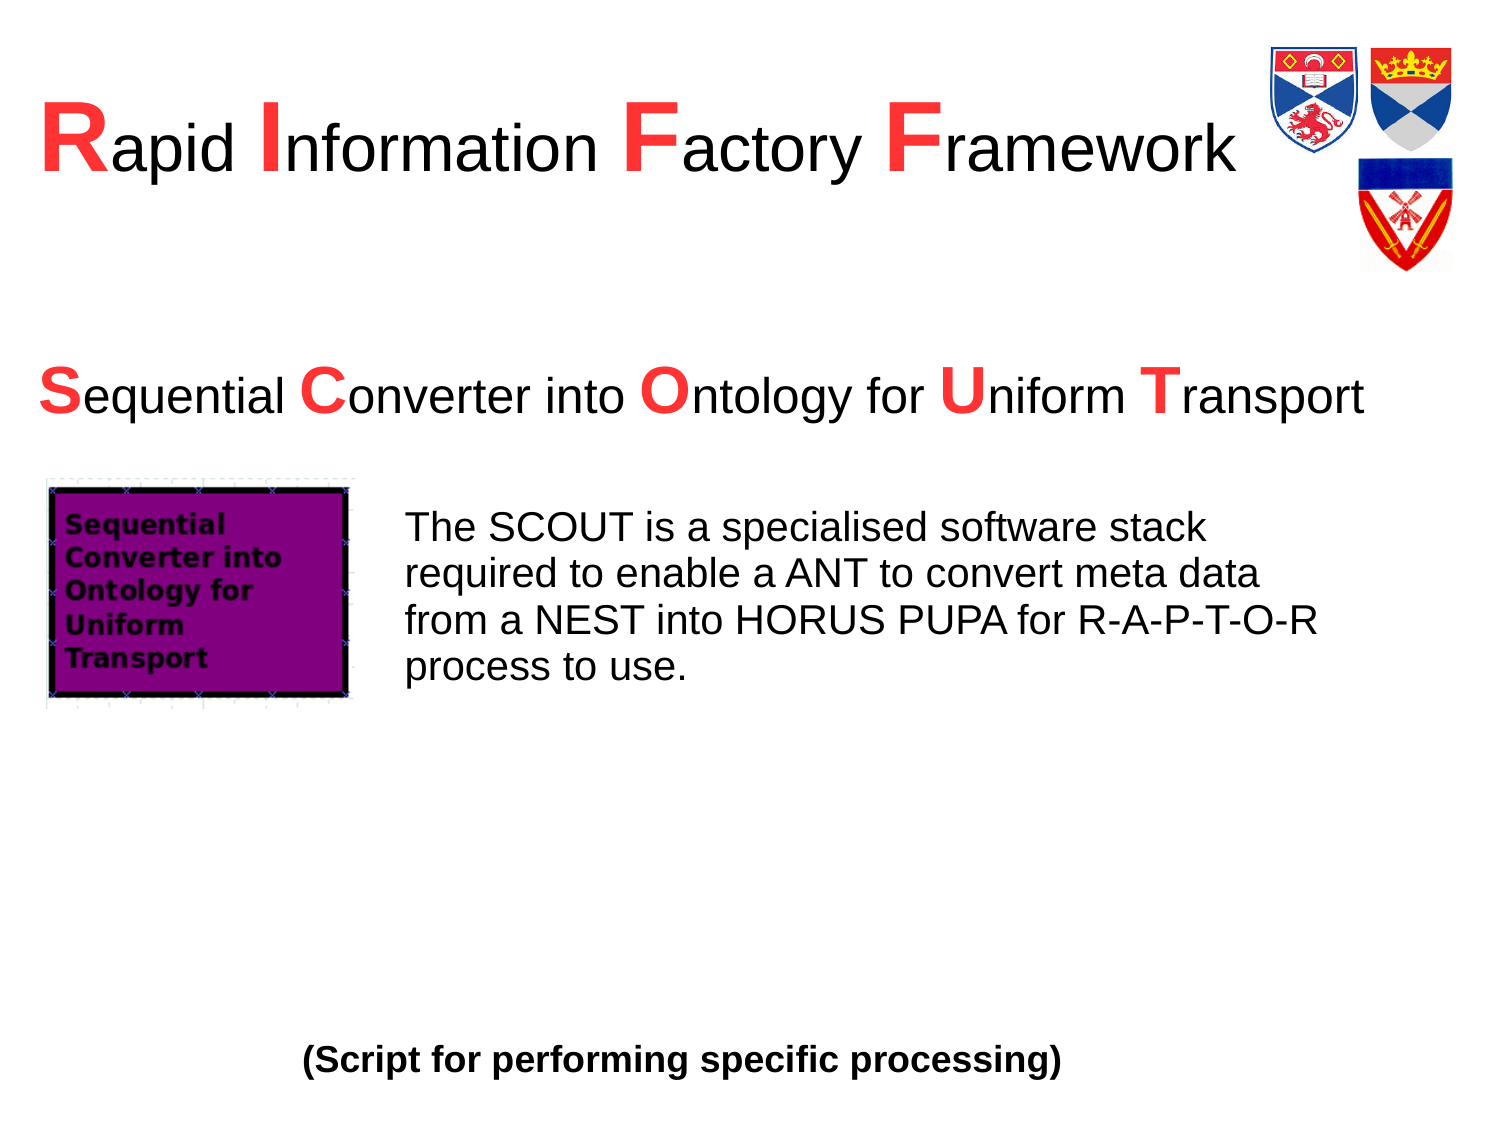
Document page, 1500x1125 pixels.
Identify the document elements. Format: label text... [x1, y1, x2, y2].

text_box Sequential Converter into Ontology for Uniform Transport [23, 345, 1458, 438]
picture [1268, 45, 1465, 154]
text_box Rapid Information Factory Framework [23, 73, 1269, 201]
text_box The SCOUT is a specialised software stack required to enable a ANT to convert meta data from a NEST into HORUS PUPA for R-A-P-T-O-R process to use. [389, 496, 1347, 827]
text_box (Script for performing specific processing) [100, 1031, 1264, 1099]
picture [1358, 158, 1453, 272]
picture [46, 478, 355, 709]
